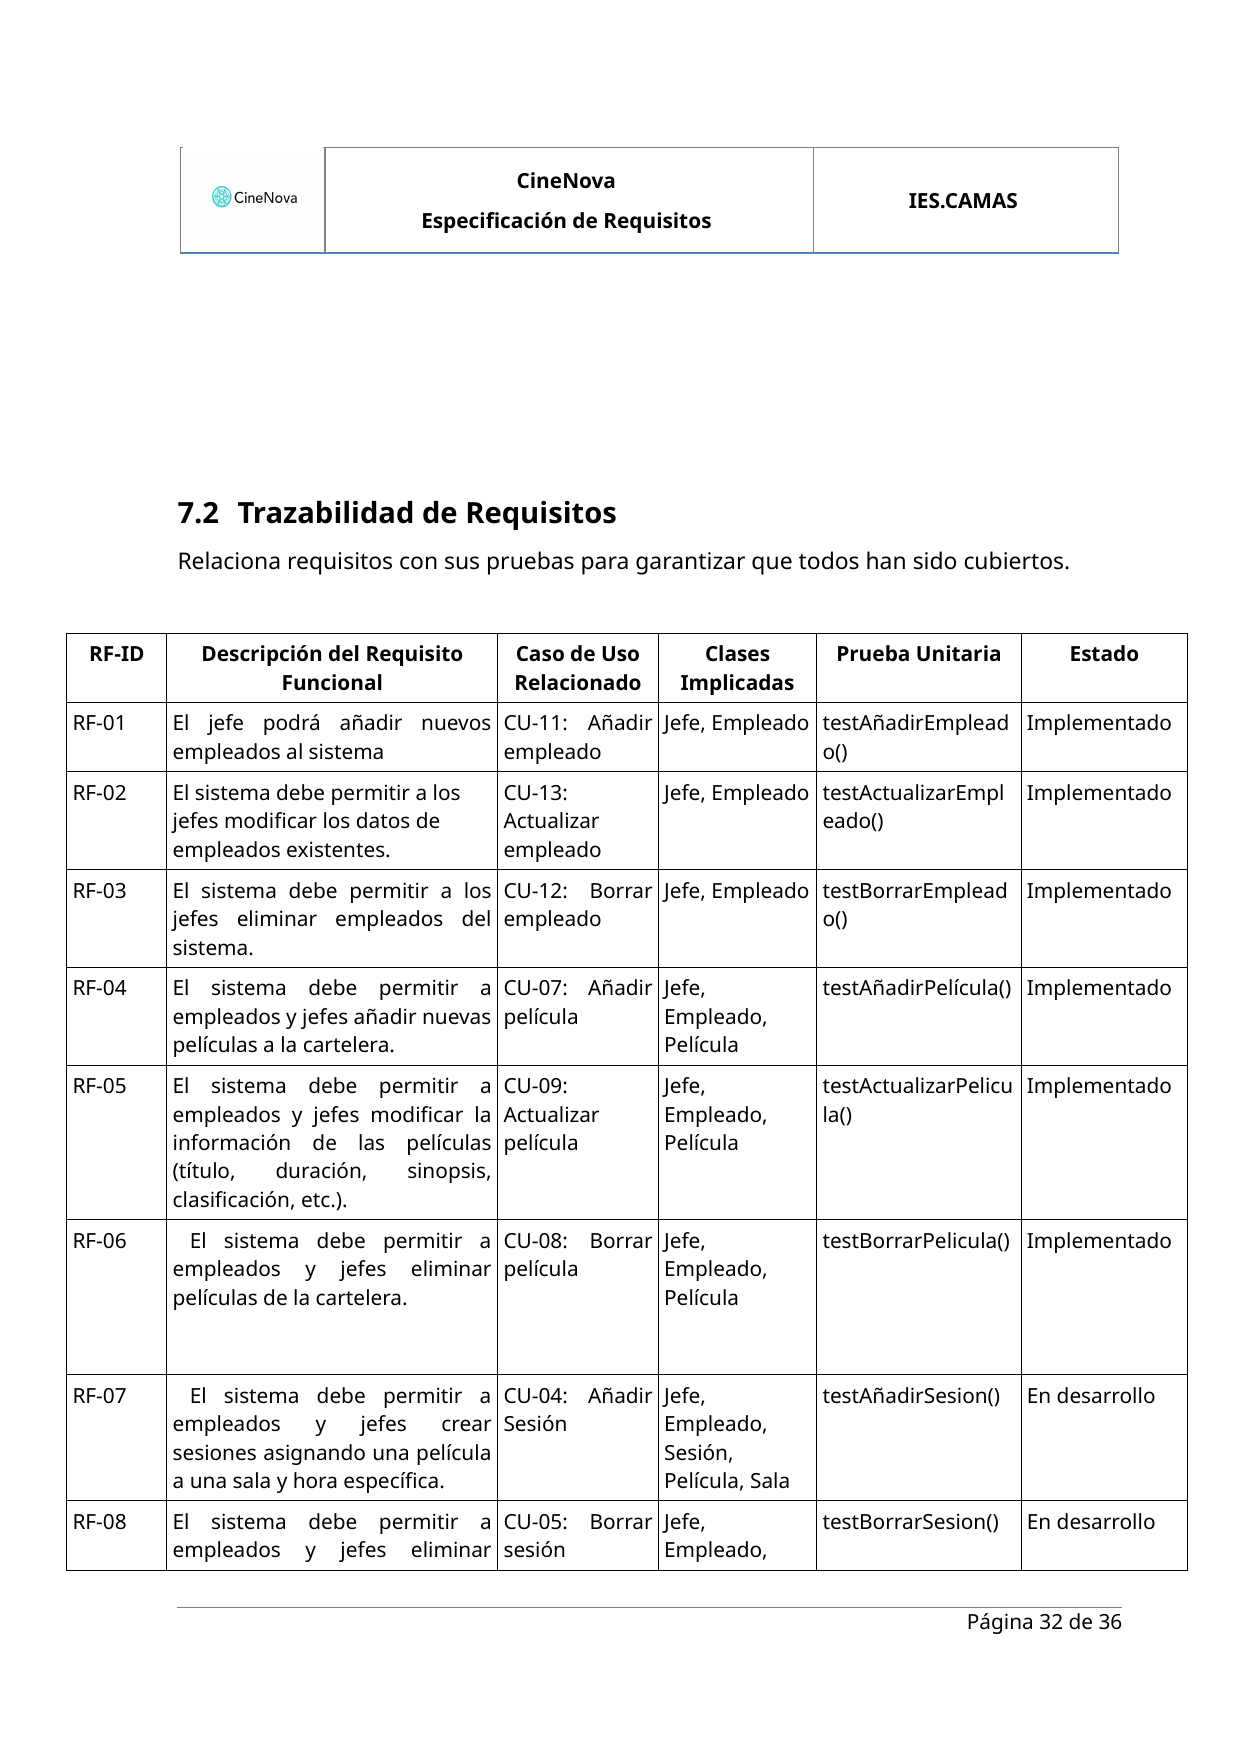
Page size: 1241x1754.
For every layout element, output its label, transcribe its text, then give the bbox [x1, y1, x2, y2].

table_cell CU-11: Añadir empleado [498, 703, 658, 771]
text Relaciona requisitos con sus pruebas para garantizar que todos han sido cubiertos. [177, 545, 1122, 576]
table_cell CU-13: Actualizar empleado [498, 772, 658, 869]
table_cell Jefe, Empleado [659, 870, 816, 967]
table_cell testAñadirEmpleado() [817, 703, 1021, 771]
table_cell RF-05 [67, 1066, 166, 1219]
table_cell El sistema debe permitir a empleados y jefes crear sesiones asignando una película a una sala y hora específica. [167, 1375, 497, 1500]
table_cell CU-04: Añadir Sesión [498, 1375, 658, 1500]
table_cell El sistema debe permitir a empleados y jefes modificar la información de las películas (título, duración, sinopsis, clasificación, etc.). [167, 1066, 497, 1219]
table_cell El sistema debe permitir a empleados y jefes añadir nuevas películas a la cartelera. [167, 968, 497, 1064]
table_header Descripción del Requisito Funcional [167, 634, 497, 702]
table_cell testActualizarEmpleado() [817, 772, 1021, 869]
table_cell Jefe, Empleado [659, 703, 816, 771]
table_cell Jefe, Empleado, Sesión, Película, Sala [659, 1375, 816, 1500]
table_cell Jefe, Empleado [659, 772, 816, 869]
table_cell RF-02 [67, 772, 166, 869]
table_cell El sistema debe permitir a empleados y jefes eliminar películas de la cartelera. [167, 1220, 497, 1374]
table_cell CU-08: Borrar película [498, 1220, 658, 1374]
table_cell CU-12: Borrar empleado [498, 870, 658, 967]
table_cell Jefe, Empleado, Película [659, 1220, 816, 1374]
table_header Prueba Unitaria [817, 634, 1021, 702]
table_cell Implementado [1022, 870, 1187, 967]
table_cell Implementado [1022, 1220, 1187, 1374]
table_cell testActualizarPelicula() [817, 1066, 1021, 1219]
table_header Caso de Uso Relacionado [498, 634, 658, 702]
table_cell El jefe podrá añadir nuevos empleados al sistema [167, 703, 497, 771]
table_cell RF-04 [67, 968, 166, 1064]
table_cell Jefe, Empleado, Película [659, 968, 816, 1064]
table_cell Jefe, Empleado, [659, 1501, 816, 1569]
table_cell Jefe, Empleado, Película [659, 1066, 816, 1219]
table_cell Implementado [1022, 703, 1187, 771]
table_cell CU-05: Borrar sesión [498, 1501, 658, 1569]
table_header Estado [1022, 634, 1187, 702]
table_cell testAñadirSesion() [817, 1375, 1021, 1500]
table_cell RF-01 [67, 703, 166, 771]
table_cell CU-07: Añadir película [498, 968, 658, 1064]
table_cell testAñadirPelícula() [817, 968, 1021, 1064]
subtitle Trazabilidad de Requisitos [177, 493, 1122, 532]
table_cell RF-06 [67, 1220, 166, 1374]
table_cell RF-07 [67, 1375, 166, 1500]
table_cell testBorrarPelicula() [817, 1220, 1021, 1374]
table_cell RF-08 [67, 1501, 166, 1569]
table_cell El sistema debe permitir a los jefes eliminar empleados del sistema. [167, 870, 497, 967]
table_cell Implementado [1022, 1066, 1187, 1219]
table_cell testBorrarSesion() [817, 1501, 1021, 1569]
table_cell CU-09: Actualizar película [498, 1066, 658, 1219]
table_cell El sistema debe permitir a los jefes modificar los datos de empleados existentes. [167, 772, 497, 869]
table_cell En desarrollo [1022, 1501, 1187, 1569]
table_header Clases Implicadas [659, 634, 816, 702]
table_header RF-ID [67, 634, 166, 702]
table_cell El sistema debe permitir a empleados y jefes eliminar [167, 1501, 497, 1569]
table_cell testBorrarEmpleado() [817, 870, 1021, 967]
table_cell Implementado [1022, 772, 1187, 869]
picture [183, 147, 324, 246]
table_cell Implementado [1022, 968, 1187, 1064]
table_cell En desarrollo [1022, 1375, 1187, 1500]
table_cell RF-03 [67, 870, 166, 967]
